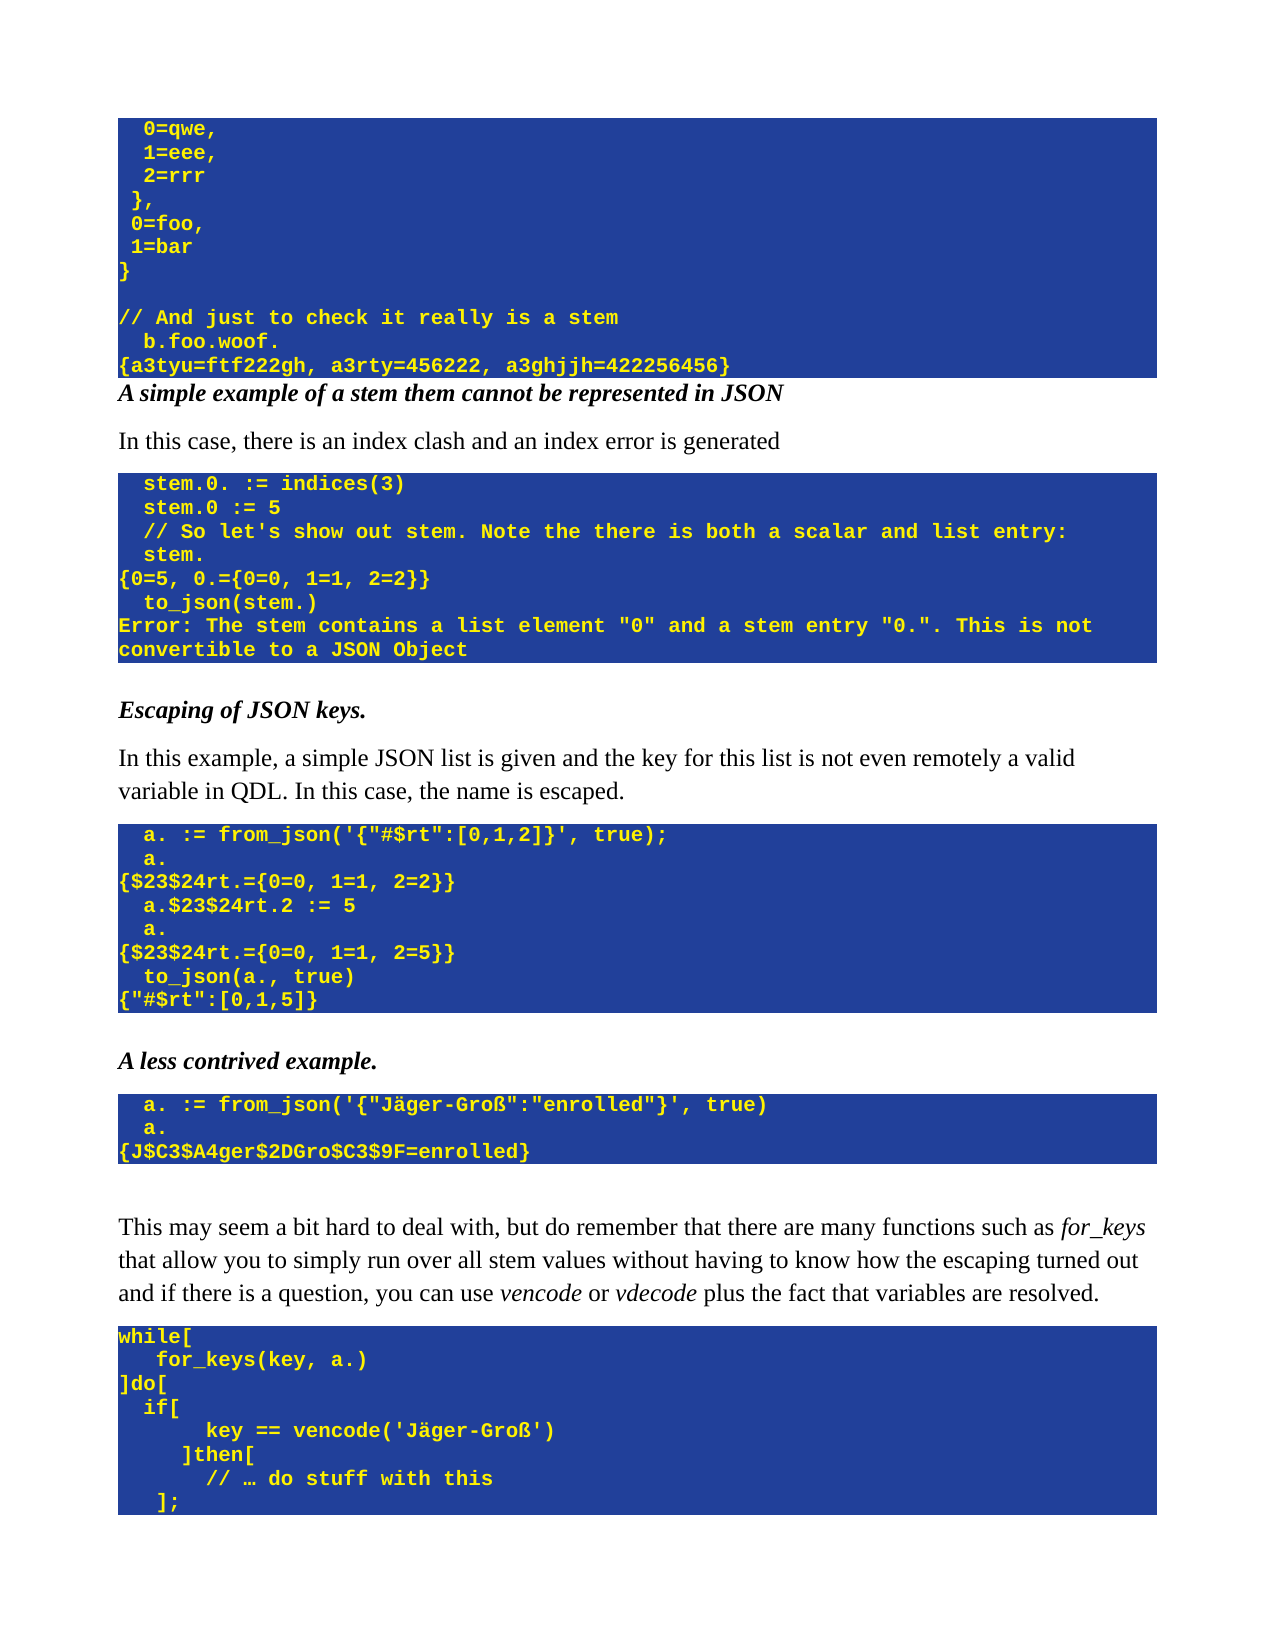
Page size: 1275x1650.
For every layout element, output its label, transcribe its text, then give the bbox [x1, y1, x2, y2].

text 0=foo, [118, 213, 1157, 236]
text Escaping of JSON keys. [118, 663, 1157, 724]
text }, [118, 189, 1157, 213]
text a. := from_json('{"Jäger-Groß":"enrolled"}', true) [118, 1094, 1157, 1117]
text 1=bar [118, 236, 1157, 260]
text {0=5, 0.={0=0, 1=1, 2=2}} [118, 568, 1157, 592]
text stem. [118, 544, 1157, 568]
text 1=eee, [118, 142, 1157, 165]
text // So let's show out stem. Note the there is both a scalar and list entry: [118, 521, 1157, 544]
text {$23$24rt.={0=0, 1=1, 2=2}} [118, 871, 1157, 895]
text a. [118, 918, 1157, 942]
text if[ [118, 1397, 1157, 1420]
text A less contrived example. [118, 1013, 1157, 1075]
text while[ [118, 1326, 1157, 1349]
text {$23$24rt.={0=0, 1=1, 2=5}} [118, 942, 1157, 966]
text ]; [118, 1491, 1157, 1515]
text to_json(stem.) [118, 592, 1157, 615]
text In this case, there is an index clash and an index error is generated [118, 426, 1157, 454]
text A simple example of a stem them cannot be represented in JSON [118, 378, 1157, 407]
text 0=qwe, [118, 118, 1157, 142]
text ]do[ [118, 1373, 1157, 1397]
text a.$23$24rt.2 := 5 [118, 895, 1157, 918]
text a. [118, 1117, 1157, 1141]
text a. := from_json('{"#$rt":[0,1,2]}', true); [118, 824, 1157, 847]
text This may seem a bit hard to deal with, but do remember that there are many functions such as for_keys that allow you to simply run over all stem values without having to know how the escaping turned out and if there is a question, you can use vencode or vdecode plus the fact that variables are resolved. [118, 1212, 1157, 1307]
text stem.0. := indices(3) [118, 473, 1157, 497]
text Error: The stem contains a list element "0" and a stem entry "0.". This is not convertible to a JSON Object [118, 615, 1157, 663]
text to_json(a., true) [118, 966, 1157, 989]
text key == vencode('Jäger-Groß') [118, 1420, 1157, 1444]
text {"#$rt":[0,1,5]} [118, 989, 1157, 1013]
text a. [118, 847, 1157, 871]
text // … do stuff with this [118, 1468, 1157, 1491]
text stem.0 := 5 [118, 497, 1157, 521]
text } [118, 260, 1157, 284]
text b.foo.woof. [118, 331, 1157, 354]
text for_keys(key, a.) [118, 1349, 1157, 1373]
text // And just to check it really is a stem [118, 307, 1157, 331]
text {a3tyu=ftf222gh, a3rty=456222, a3ghjjh=422256456} [118, 354, 1157, 378]
text {J$C3$A4ger$2DGro$C3$9F=enrolled} [118, 1141, 1157, 1164]
text 2=rrr [118, 165, 1157, 189]
text ]then[ [118, 1444, 1157, 1468]
text In this example, a simple JSON list is given and the key for this list is not even remotely a valid variable in QDL. In this case, the name is escaped. [118, 743, 1157, 805]
